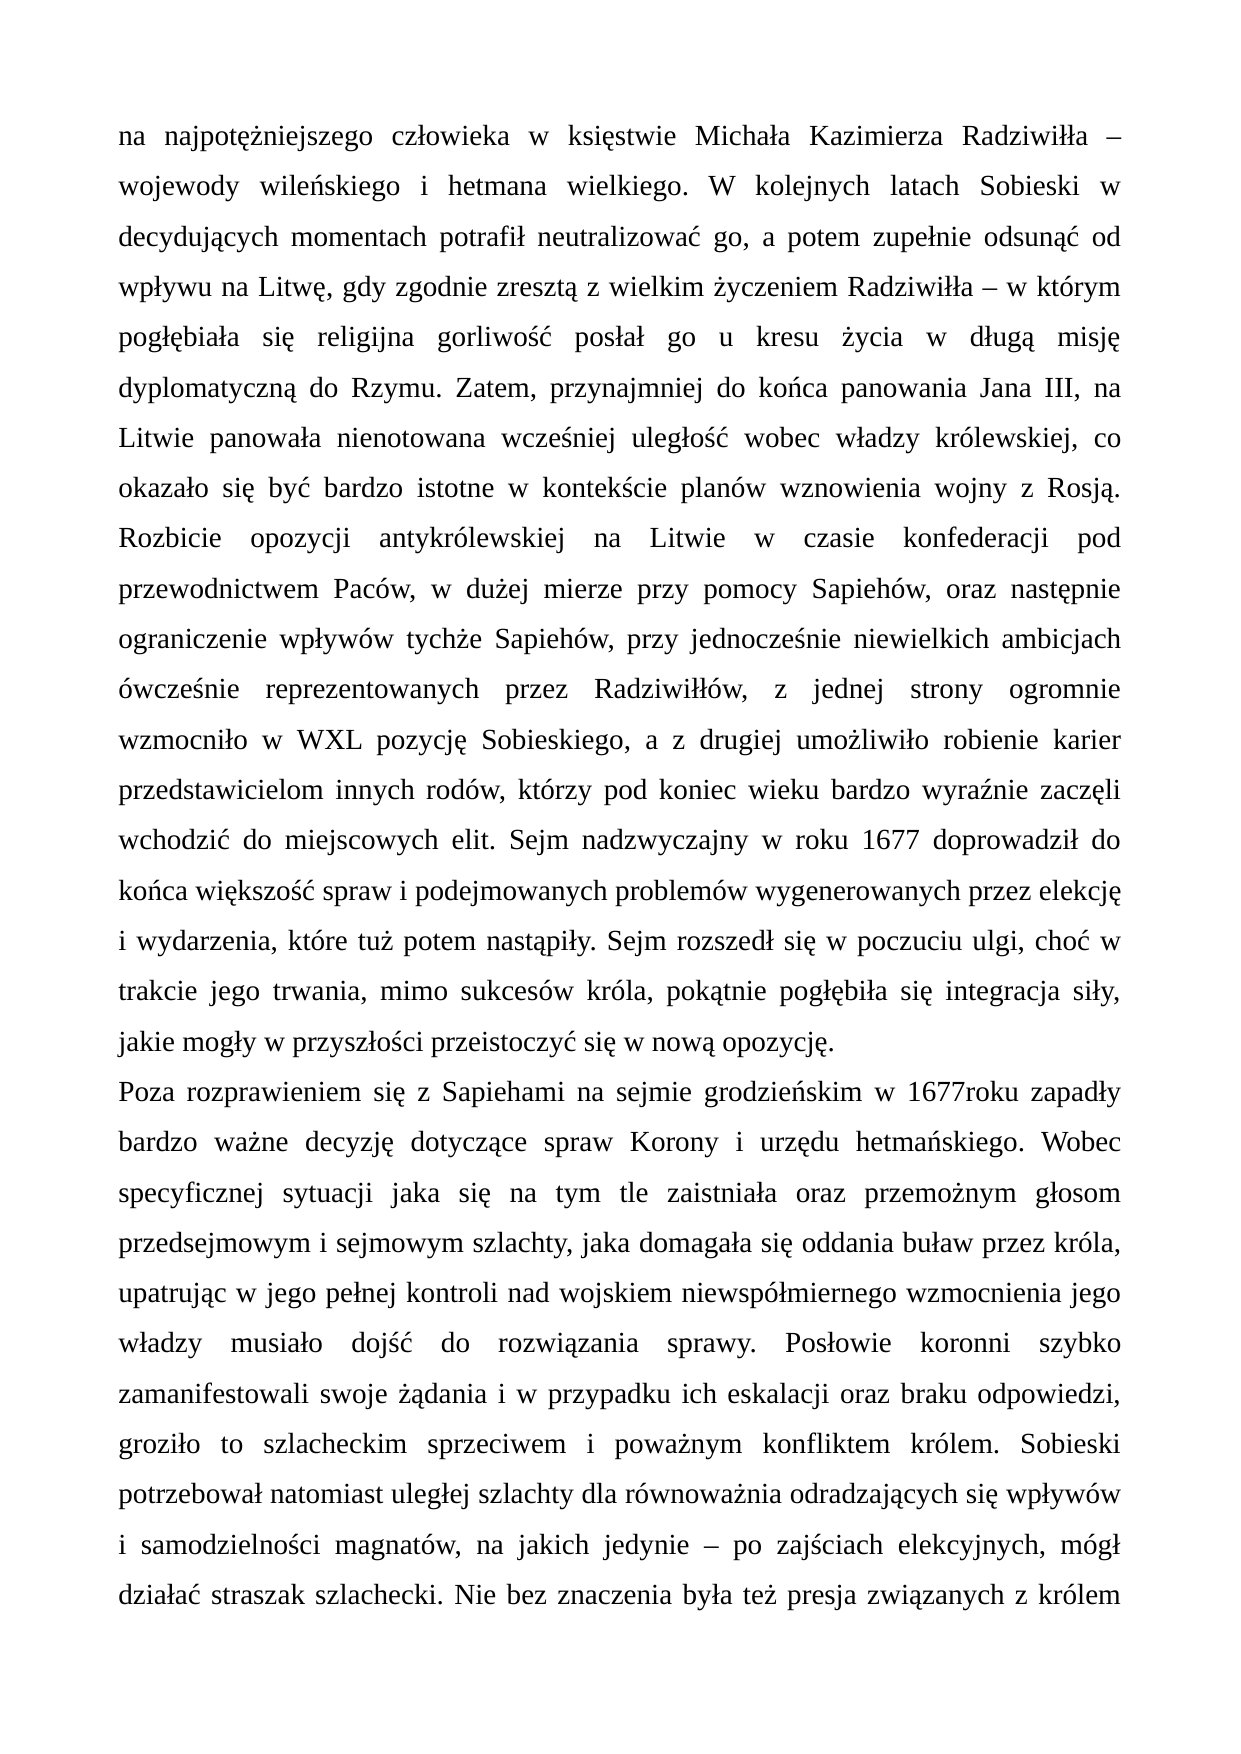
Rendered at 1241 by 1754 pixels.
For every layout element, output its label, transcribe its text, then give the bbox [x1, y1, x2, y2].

text Poza rozprawieniem się z Sapiehami na sejmie grodzieńskim w 1677roku zapadły bardzo ważne decyzję dotyczące spraw Korony i urzędu hetmańskiego. Wobec specyficznej sytuacji jaka się na tym tle zaistniała oraz przemożnym głosom przedsejmowym i sejmowym szlachty, jaka domagała się oddania buław przez króla, upatrując w jego pełnej kontroli nad wojskiem niewspółmiernego wzmocnienia jego władzy musiało dojść do rozwiązania sprawy. Posłowie koronni szybko zamanifestowali swoje żądania i w przypadku ich eskalacji oraz braku odpowiedzi, groziło to szlacheckim sprzeciwem i poważnym konfliktem królem. Sobieski potrzebował natomiast uległej szlachty dla równoważnia odradzających się wpływów i samodzielności magnatów, na jakich jedynie – po zajściach elekcyjnych, mógł działać straszak szlachecki. Nie bez znaczenia była też presja związanych z królem [118, 1074, 1122, 1611]
text na najpotężniejszego człowieka w księstwie Michała Kazimierza Radziwiłła – wojewody wileńskiego i hetmana wielkiego. W kolejnych latach Sobieski w decydujących momentach potrafił neutralizować go, a potem zupełnie odsunąć od wpływu na Litwę, gdy zgodnie zresztą z wielkim życzeniem Radziwiłła – w którym pogłębiała się religijna gorliwość posłał go u kresu życia w długą misję dyplomatyczną do Rzymu. Zatem, przynajmniej do końca panowania Jana III, na Litwie panowała nienotowana wcześniej uległość wobec władzy królewskiej, co okazało się być bardzo istotne w kontekście planów wznowienia wojny z Rosją. Rozbicie opozycji antykrólewskiej na Litwie w czasie konfederacji pod przewodnictwem Paców, w dużej mierze przy pomocy Sapiehów, oraz następnie ograniczenie wpływów tychże Sapiehów, przy jednocześnie niewielkich ambicjach ówcześnie reprezentowanych przez Radziwiłłów, z jednej strony ogromnie wzmocniło w WXL pozycję Sobieskiego, a z drugiej umożliwiło robienie karier przedstawicielom innych rodów, którzy pod koniec wieku bardzo wyraźnie zaczęli wchodzić do miejscowych elit. Sejm nadzwyczajny w roku 1677 doprowadził do końca większość spraw i podejmowanych problemów wygenerowanych przez elekcję i wydarzenia, które tuż potem nastąpiły. Sejm rozszedł się w poczuciu ulgi, choć w trakcie jego trwania, mimo sukcesów króla, pokątnie pogłębiła się integracja siły, jakie mogły w przyszłości przeistoczyć się w nową opozycję. [118, 118, 1122, 1057]
